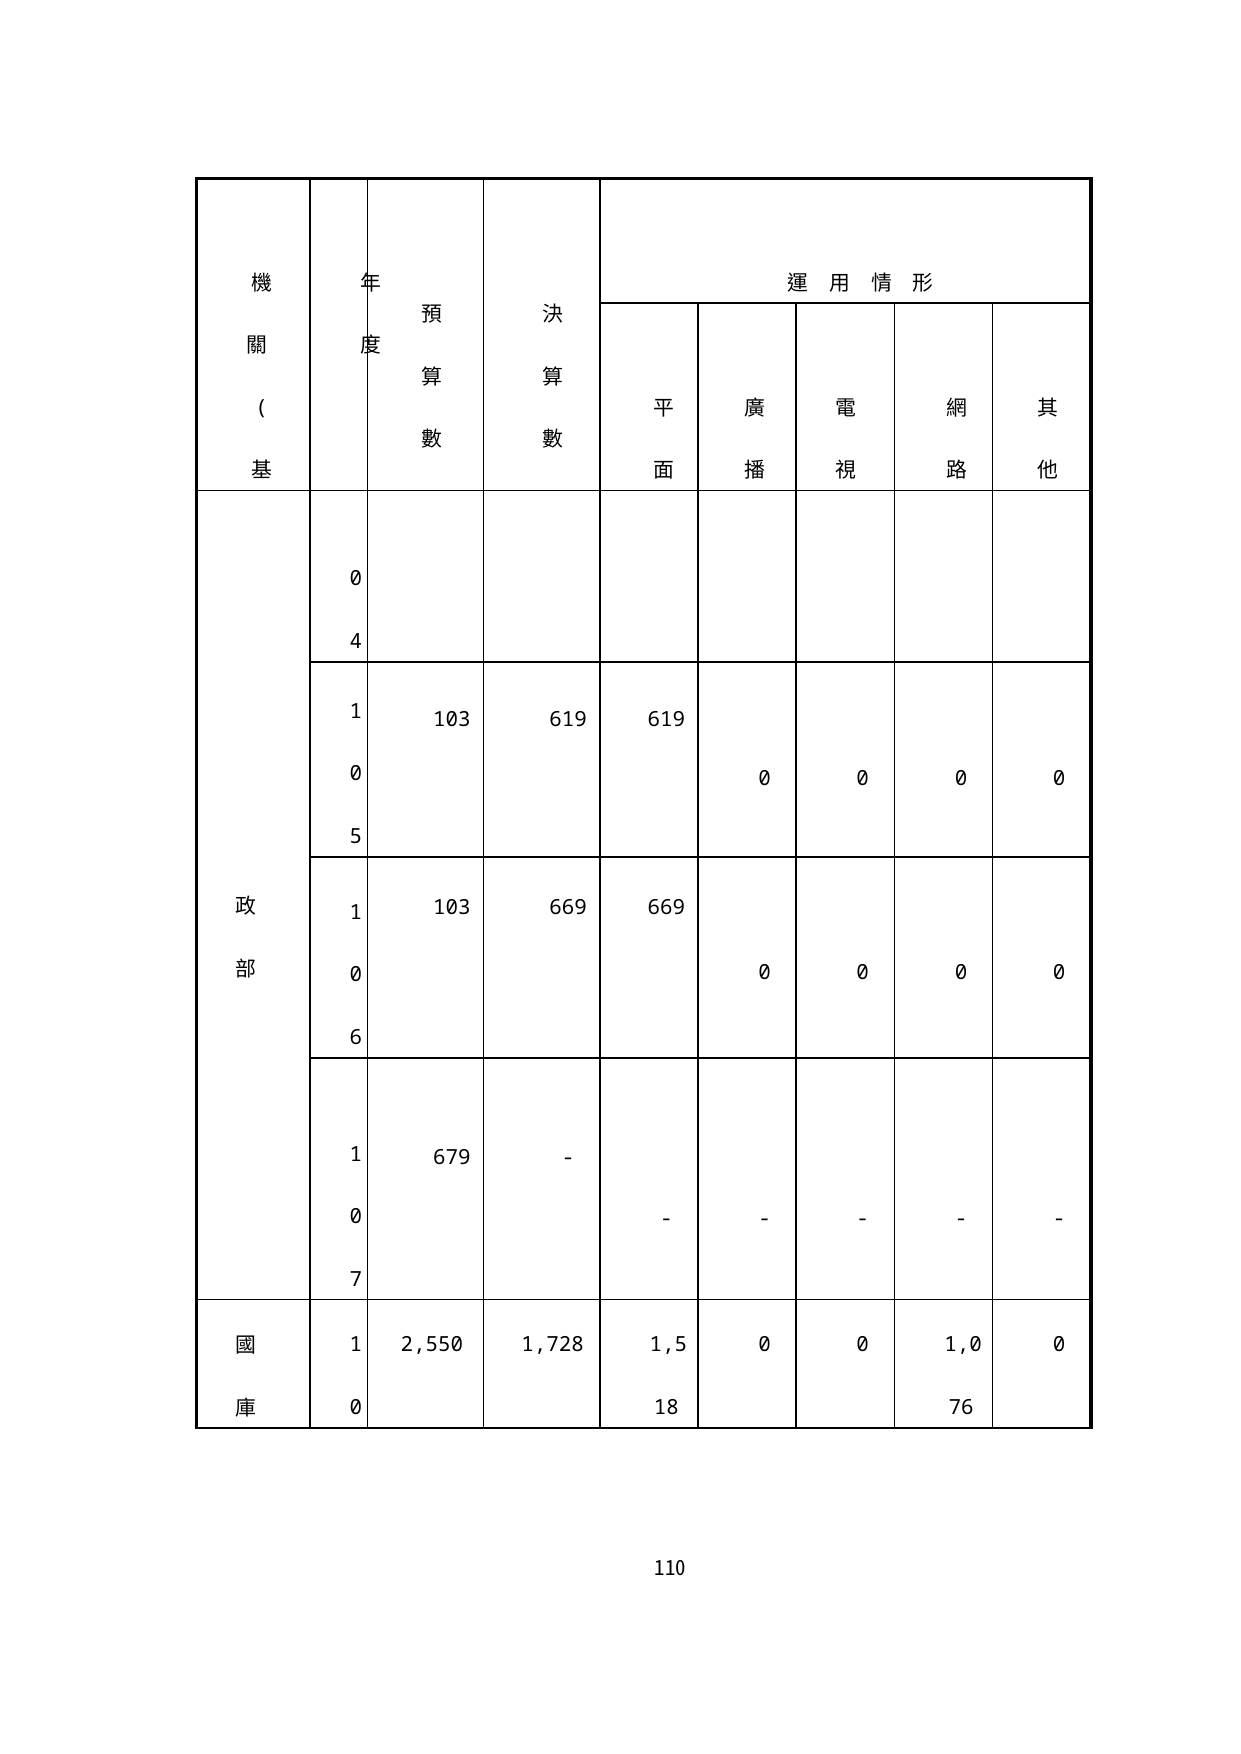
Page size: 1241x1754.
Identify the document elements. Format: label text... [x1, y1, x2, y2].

table_header 決算數 [484, 180, 599, 490]
table_cell [368, 491, 483, 661]
table_cell 669 [484, 858, 599, 1057]
table_cell [484, 491, 599, 661]
table_cell [797, 491, 894, 661]
table_cell [993, 491, 1089, 661]
table_header 年度 [311, 180, 367, 490]
table_cell 103 [368, 663, 483, 856]
table_cell 0 [993, 1300, 1089, 1427]
table_cell 廣播 [699, 304, 795, 490]
table_cell 106 [311, 858, 367, 1057]
table_cell 平面 [601, 304, 697, 490]
table_cell 0 [797, 1300, 894, 1427]
table_cell 103 [368, 858, 483, 1057]
table_cell 0 [993, 858, 1089, 1057]
table_cell 619 [601, 663, 697, 856]
table_cell 10 [311, 1300, 367, 1427]
table_cell 國庫 [198, 1300, 309, 1427]
table_cell 0 [797, 663, 894, 856]
table_cell - [699, 1059, 795, 1299]
table_cell 0 [699, 1300, 795, 1427]
table_cell 政部 [198, 491, 309, 1299]
table_cell - [797, 1059, 894, 1299]
table_cell 0 [993, 663, 1089, 856]
table_cell [699, 491, 795, 661]
table_cell 2,550 [368, 1300, 483, 1427]
table_cell [601, 491, 697, 661]
table_cell [895, 491, 992, 661]
table_cell - [895, 1059, 992, 1299]
table_cell - [601, 1059, 697, 1299]
table_cell 1,518 [601, 1300, 697, 1427]
table_header 預算數 [368, 180, 483, 490]
table_cell 1,728 [484, 1300, 599, 1427]
table_cell 105 [311, 663, 367, 856]
table_cell 0 [895, 858, 992, 1057]
table_cell - [484, 1059, 599, 1299]
table_header 運用情形 [601, 180, 1089, 302]
table_cell 0 [797, 858, 894, 1057]
table_cell 電視 [797, 304, 894, 490]
table_cell 0 [895, 663, 992, 856]
table_cell 0 [699, 663, 795, 856]
table_cell 網路 [895, 304, 992, 490]
table_cell 619 [484, 663, 599, 856]
table_cell 0 [699, 858, 795, 1057]
table_cell 669 [601, 858, 697, 1057]
table_cell 679 [368, 1059, 483, 1299]
table_cell - [993, 1059, 1089, 1299]
table_cell 1,076 [895, 1300, 992, 1427]
table_cell 04 [311, 491, 367, 661]
table_header 機關(基金)名稱 [198, 180, 309, 490]
table_cell 107 [311, 1059, 367, 1299]
table_cell 其他 [993, 304, 1089, 490]
